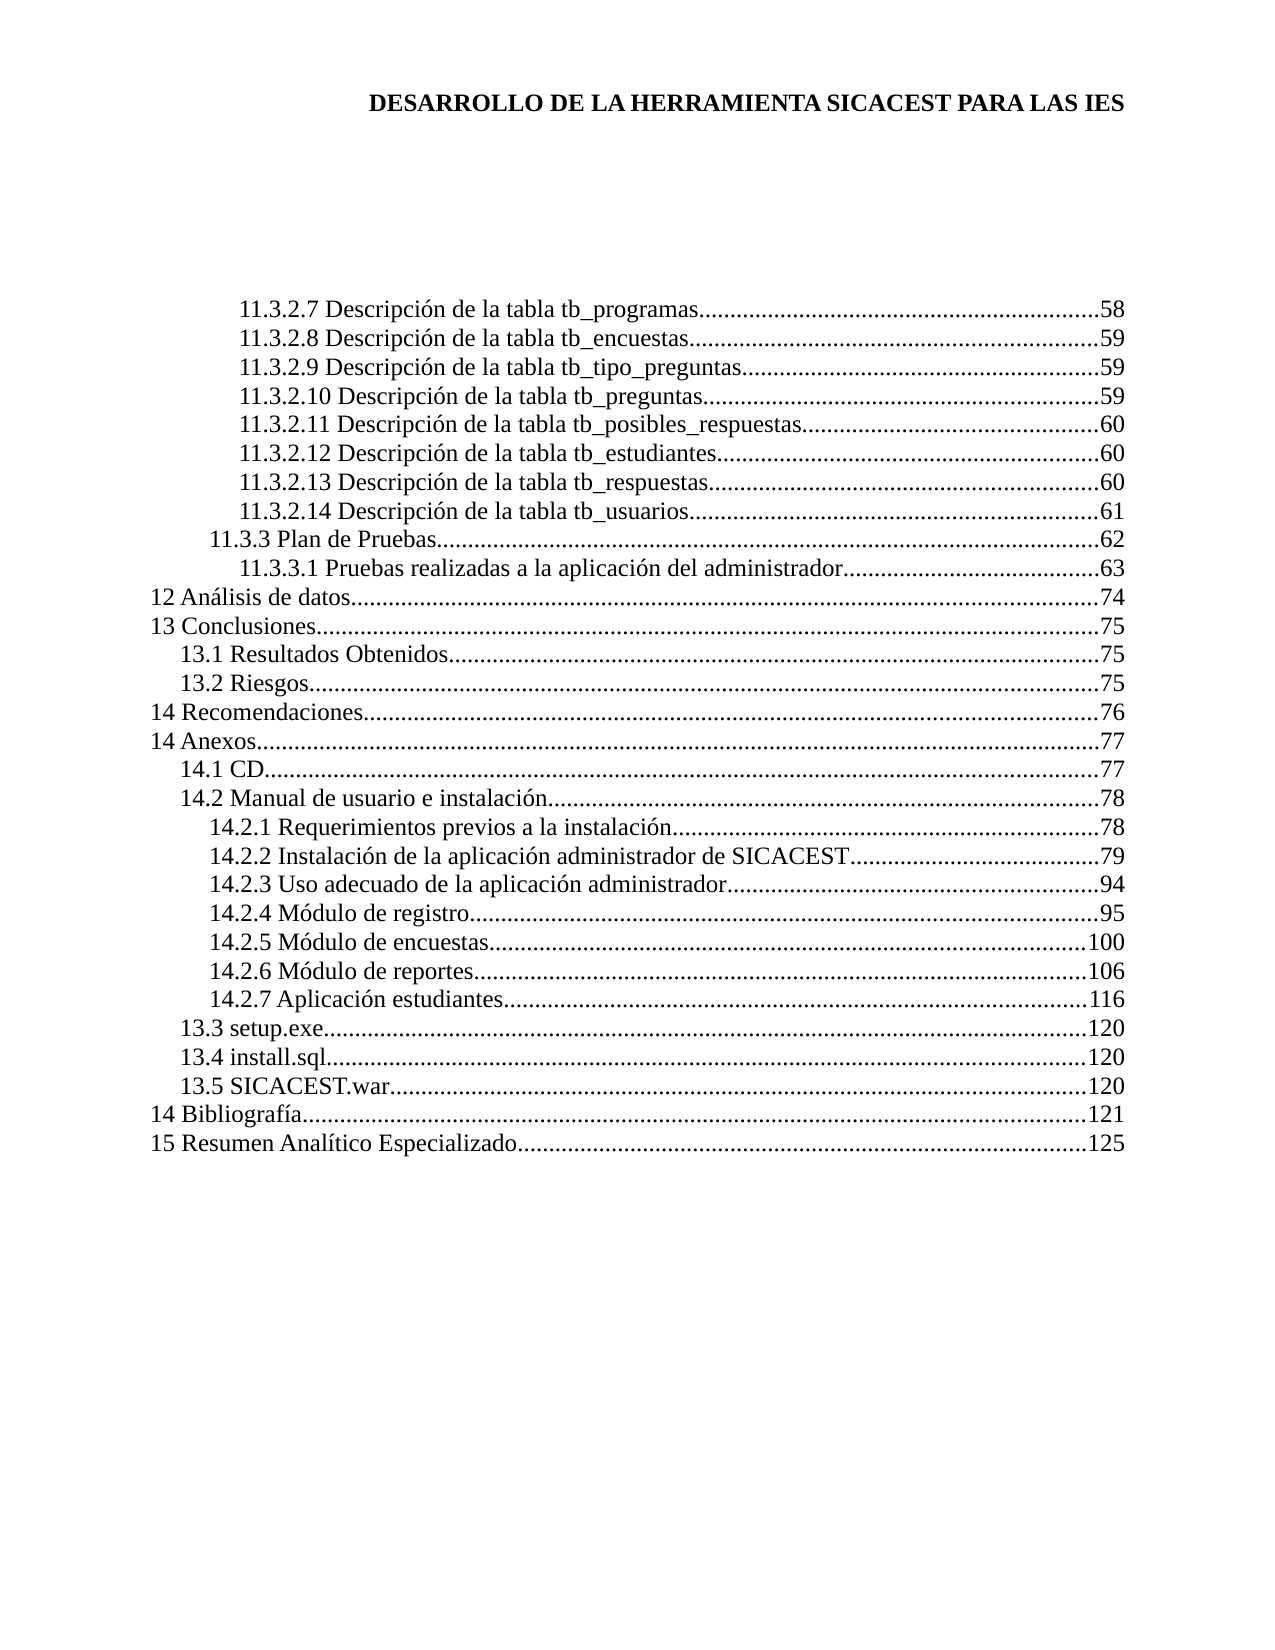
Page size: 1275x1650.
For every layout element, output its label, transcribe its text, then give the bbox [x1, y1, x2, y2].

text 14.2.7 Aplicación estudiantes 116 [209, 984, 1125, 1013]
text 11.3.2.8 Descripción de la tabla tb_encuestas 59 [238, 323, 1125, 352]
text 14.2.6 Módulo de reportes 106 [209, 956, 1125, 984]
text 11.3.2.12 Descripción de la tabla tb_estudiantes 60 [238, 438, 1125, 467]
text 13.4 install.sql 120 [179, 1042, 1125, 1071]
text 14.2.3 Uso adecuado de la aplicación administrador 94 [209, 869, 1125, 898]
text 13 Conclusiones 75 [150, 611, 1125, 639]
text 14.2.2 Instalación de la aplicación administrador de SICACEST 79 [209, 841, 1125, 869]
text 14.2.5 Módulo de encuestas 100 [209, 927, 1125, 956]
text 15 Resumen Analítico Especializado 125 [150, 1128, 1125, 1157]
text 13.1 Resultados Obtenidos 75 [179, 639, 1125, 668]
text 14 Anexos 77 [150, 726, 1125, 754]
text 12 Análisis de datos 74 [150, 582, 1125, 611]
text 11.3.2.14 Descripción de la tabla tb_usuarios 61 [238, 496, 1125, 524]
text 11.3.2.10 Descripción de la tabla tb_preguntas 59 [238, 381, 1125, 409]
text 11.3.2.13 Descripción de la tabla tb_respuestas 60 [238, 467, 1125, 496]
text 13.3 setup.exe 120 [179, 1013, 1125, 1042]
text 14 Bibliografía 121 [150, 1099, 1125, 1128]
text 11.3.3.1 Pruebas realizadas a la aplicación del administrador 63 [238, 553, 1125, 582]
text 14.2.1 Requerimientos previos a la instalación 78 [209, 812, 1125, 841]
text 14.1 CD 77 [179, 754, 1125, 783]
text 11.3.2.9 Descripción de la tabla tb_tipo_preguntas 59 [238, 352, 1125, 381]
text 11.3.2.7 Descripción de la tabla tb_programas 58 [238, 294, 1125, 323]
text 11.3.2.11 Descripción de la tabla tb_posibles_respuestas 60 [238, 409, 1125, 438]
text 14.2.4 Módulo de registro 95 [209, 898, 1125, 927]
text 13.5 SICACEST.war 120 [179, 1071, 1125, 1099]
text 14.2 Manual de usuario e instalación 78 [179, 783, 1125, 812]
text 14 Recomendaciones 76 [150, 697, 1125, 726]
text 11.3.3 Plan de Pruebas 62 [209, 524, 1125, 553]
text 13.2 Riesgos 75 [179, 668, 1125, 697]
